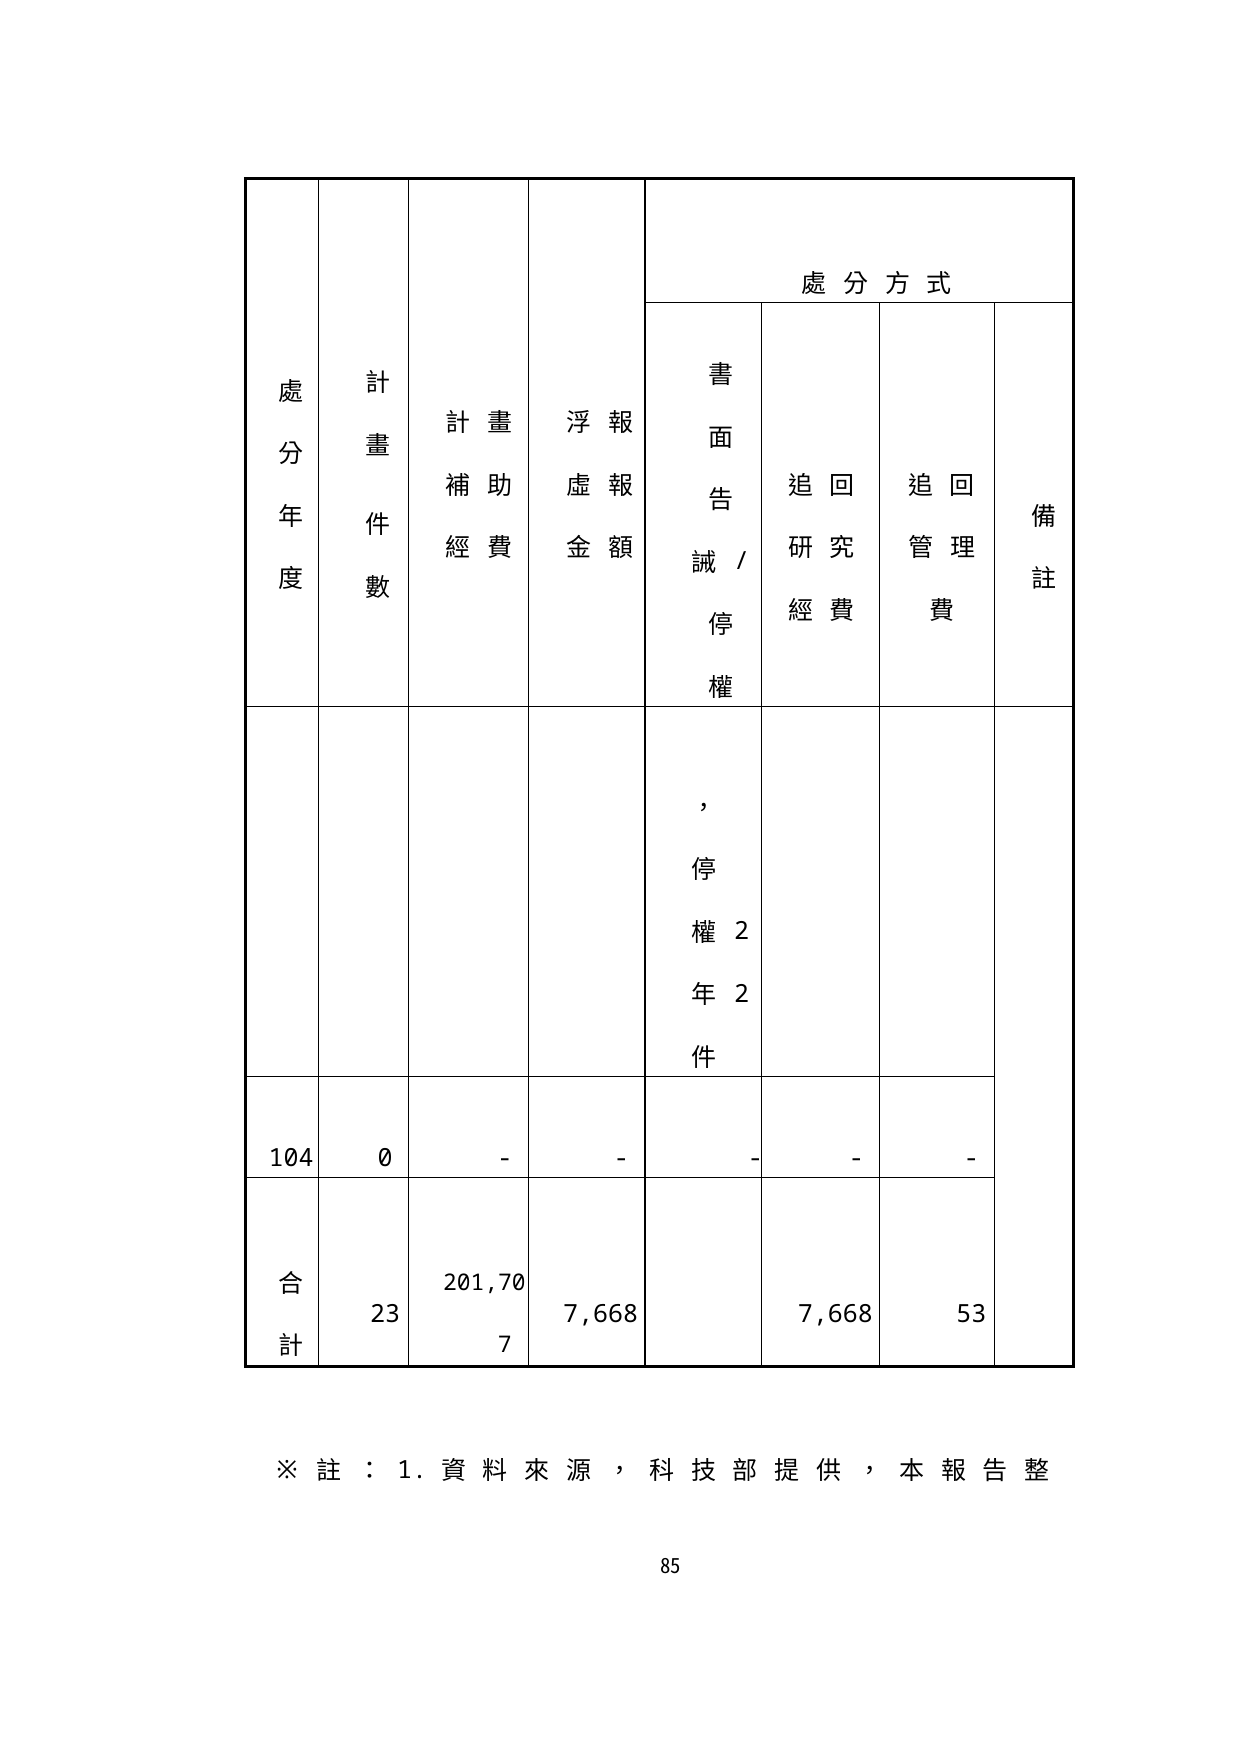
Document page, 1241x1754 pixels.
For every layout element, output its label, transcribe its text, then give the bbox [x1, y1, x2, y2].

table_cell ，停權2年2件 [646, 707, 761, 1076]
table_cell [995, 707, 1072, 1365]
table_cell 備註 [995, 303, 1072, 706]
table_header 計畫 件數 [319, 180, 408, 706]
table_cell [762, 707, 879, 1076]
table_cell - [880, 1077, 994, 1177]
table_cell [409, 707, 528, 1076]
text ※註：1.資料來源，科技部提供，本報告整 [242, 1427, 1058, 1490]
table_cell 7,668 [529, 1178, 644, 1365]
table_cell 201,707 [409, 1178, 528, 1365]
table_header 計畫補助經費 [409, 180, 528, 706]
table_cell 0 [319, 1077, 408, 1177]
table_cell 追回管理費 [880, 303, 994, 706]
table_cell [247, 707, 318, 1076]
table_cell [529, 707, 644, 1076]
table_cell 104 [247, 1077, 318, 1177]
table_cell [646, 1178, 761, 1365]
table_cell 書面告誡/停權 [646, 303, 761, 706]
table_cell 追回研究經費 [762, 303, 879, 706]
table_cell [319, 707, 408, 1076]
table_cell 7,668 [762, 1178, 879, 1365]
table_header 浮報虛報金額 [529, 180, 644, 706]
table_cell 合計 [247, 1178, 318, 1365]
table_cell - [409, 1077, 528, 1177]
table_cell - [762, 1077, 879, 1177]
table_cell 53 [880, 1178, 994, 1365]
table_cell 23 [319, 1178, 408, 1365]
table_header 處分方式 [646, 180, 1072, 302]
table_cell - [529, 1077, 644, 1177]
table_header 處分年度 [247, 180, 318, 706]
table_cell - [646, 1077, 761, 1177]
table_cell - [880, 707, 994, 1076]
